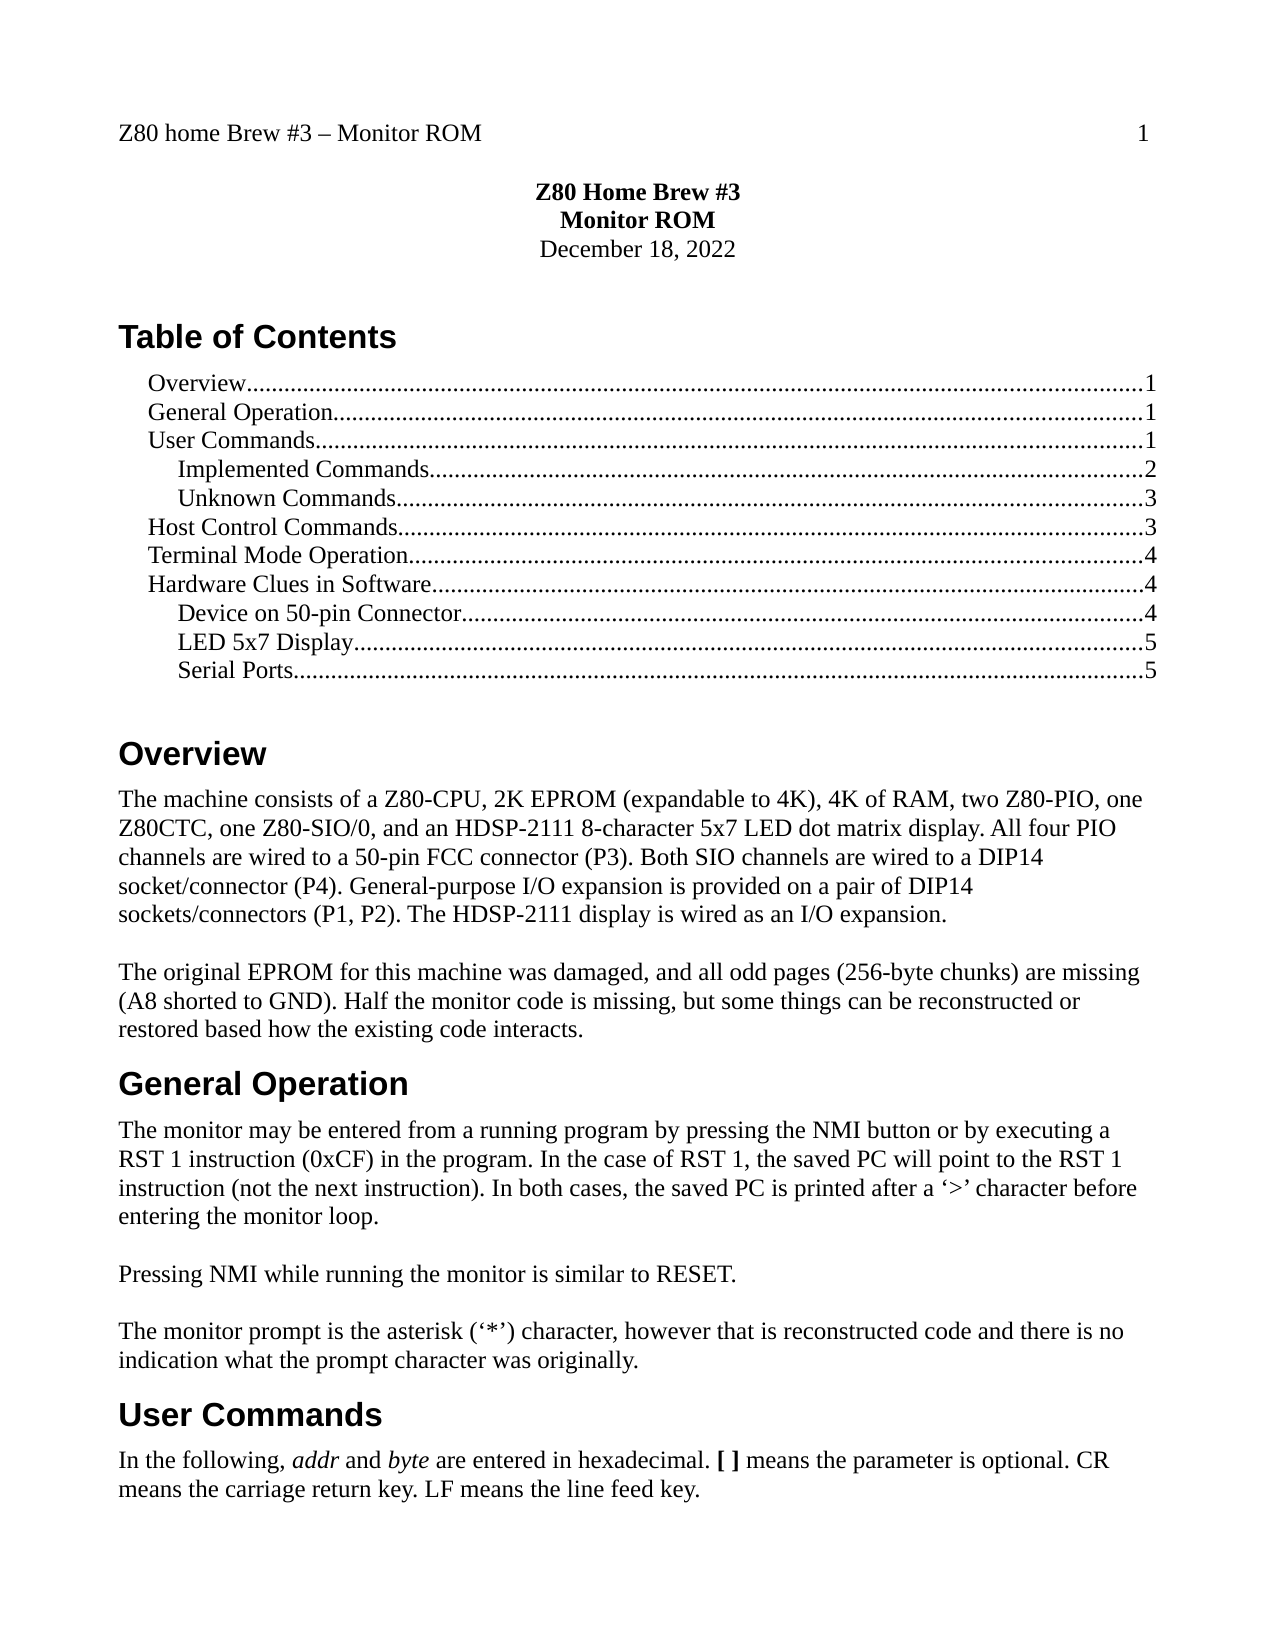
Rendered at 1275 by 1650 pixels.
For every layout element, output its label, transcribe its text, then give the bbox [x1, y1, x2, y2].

text Terminal Mode Operation 4 [148, 540, 1157, 569]
text The machine consists of a Z80-CPU, 2K EPROM (expandable to 4K), 4K of RAM, two Z80-PIO, one Z80CTC, one Z80-SIO/0, and an HDSP-2111 8-character 5x7 LED dot matrix display. All four PIO channels are wired to a 50-pin FCC connector (P3). Both SIO channels are wired to a DIP14 socket/connector (P4). General-purpose I/O expansion is provided on a pair of DIP14 sockets/connectors (P1, P2). The HDSP-2111 display is wired as an I/O expansion. [118, 784, 1157, 928]
text Z80 Home Brew #3 [118, 177, 1157, 206]
text In the following, addr and byte are entered in hexadecimal. [ ] means the parameter is optional. CR means the carriage return key. LF means the line feed key. [118, 1446, 1157, 1503]
text Device on 50-pin Connector 4 [177, 598, 1157, 627]
text Implemented Commands 2 [177, 454, 1157, 483]
text Monitor ROM [118, 206, 1157, 234]
text Host Control Commands 3 [148, 512, 1157, 540]
text LED 5x7 Display 5 [177, 627, 1157, 655]
text The monitor may be entered from a running program by pressing the NMI button or by executing a RST 1 instruction (0xCF) in the program. In the case of RST 1, the saved PC will point to the RST 1 instruction (not the next instruction). In both cases, the saved PC is printed after a ‘>’ character before entering the monitor loop. [118, 1115, 1157, 1230]
text User Commands 1 [148, 425, 1157, 454]
subtitle Table of Contents [118, 317, 1157, 355]
text The monitor prompt is the asterisk (‘*’) character, however that is reconstructed code and there is no indication what the prompt character was originally. [118, 1316, 1157, 1374]
text Unknown Commands 3 [177, 483, 1157, 512]
text December 18, 2022 [118, 234, 1157, 263]
subtitle Overview [118, 734, 1157, 772]
text Pressing NMI while running the monitor is similar to RESET. [118, 1259, 1157, 1288]
text The original EPROM for this machine was damaged, and all odd pages (256-byte chunks) are missing (A8 shorted to GND). Half the monitor code is missing, but some things can be reconstructed or restored based how the existing code interacts. [118, 957, 1157, 1043]
text General Operation 1 [148, 397, 1157, 425]
subtitle General Operation [118, 1064, 1157, 1103]
text Serial Ports 5 [177, 655, 1157, 684]
text Overview 1 [148, 368, 1157, 397]
text Hardware Clues in Software 4 [148, 569, 1157, 598]
subtitle User Commands [118, 1395, 1157, 1433]
